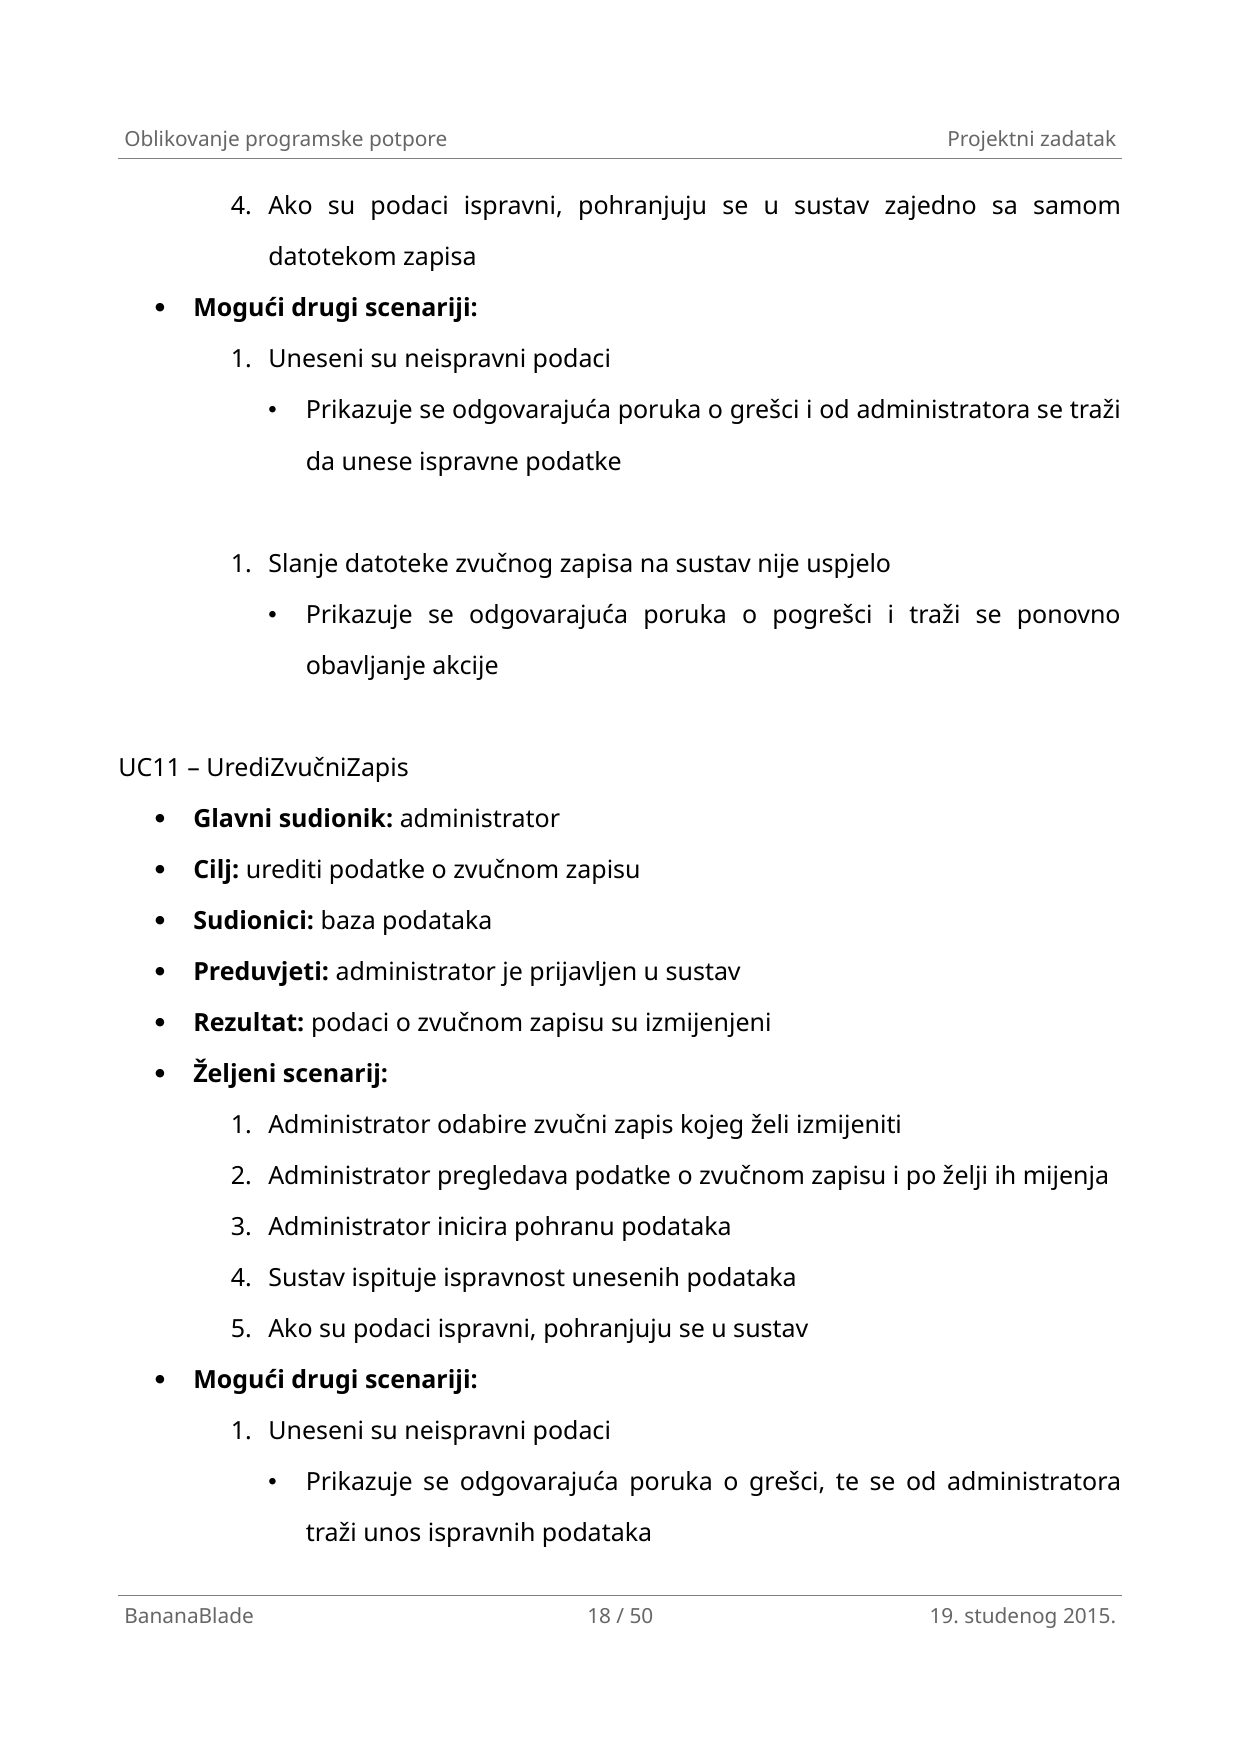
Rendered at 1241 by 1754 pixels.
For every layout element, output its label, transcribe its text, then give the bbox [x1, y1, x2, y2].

list Preduvjeti: administrator je prijavljen u sustav [156, 954, 1122, 988]
list Sustav ispituje ispravnost unesenih podataka [231, 1260, 1122, 1294]
list Mogući drugi scenariji: [156, 290, 1122, 324]
list Mogući drugi scenariji: [156, 1362, 1122, 1396]
list Uneseni su neispravni podaci [231, 341, 1122, 375]
list Rezultat: podaci o zvučnom zapisu su izmijenjeni [156, 1005, 1122, 1039]
list Prikazuje se odgovarajuća poruka o grešci, te se od administratora traži unos ispravnih podataka [268, 1464, 1122, 1549]
list Prikazuje se odgovarajuća poruka o grešci i od administratora se traži da unese ispravne podatke [268, 392, 1122, 477]
list Administrator inicira pohranu podataka [231, 1209, 1122, 1243]
list Uneseni su neispravni podaci [231, 1413, 1122, 1447]
list Ako su podaci ispravni, pohranjuju se u sustav [231, 1311, 1122, 1345]
list Sudionici: baza podataka [156, 903, 1122, 937]
list Administrator odabire zvučni zapis kojeg želi izmijeniti [231, 1107, 1122, 1141]
list Glavni sudionik: administrator [156, 801, 1122, 834]
list Ako su podaci ispravni, pohranjuju se u sustav zajedno sa samom datotekom zapisa [231, 188, 1122, 273]
list Cilj: urediti podatke o zvučnom zapisu [156, 852, 1122, 886]
list Željeni scenarij: [156, 1056, 1122, 1090]
list Slanje datoteke zvučnog zapisa na sustav nije uspjelo [231, 545, 1122, 579]
text UC11 – UrediZvučniZapis [118, 749, 1122, 783]
list Prikazuje se odgovarajuća poruka o pogrešci i traži se ponovno obavljanje akcije [268, 596, 1122, 681]
list Administrator pregledava podatke o zvučnom zapisu i po želji ih mijenja [231, 1158, 1122, 1192]
